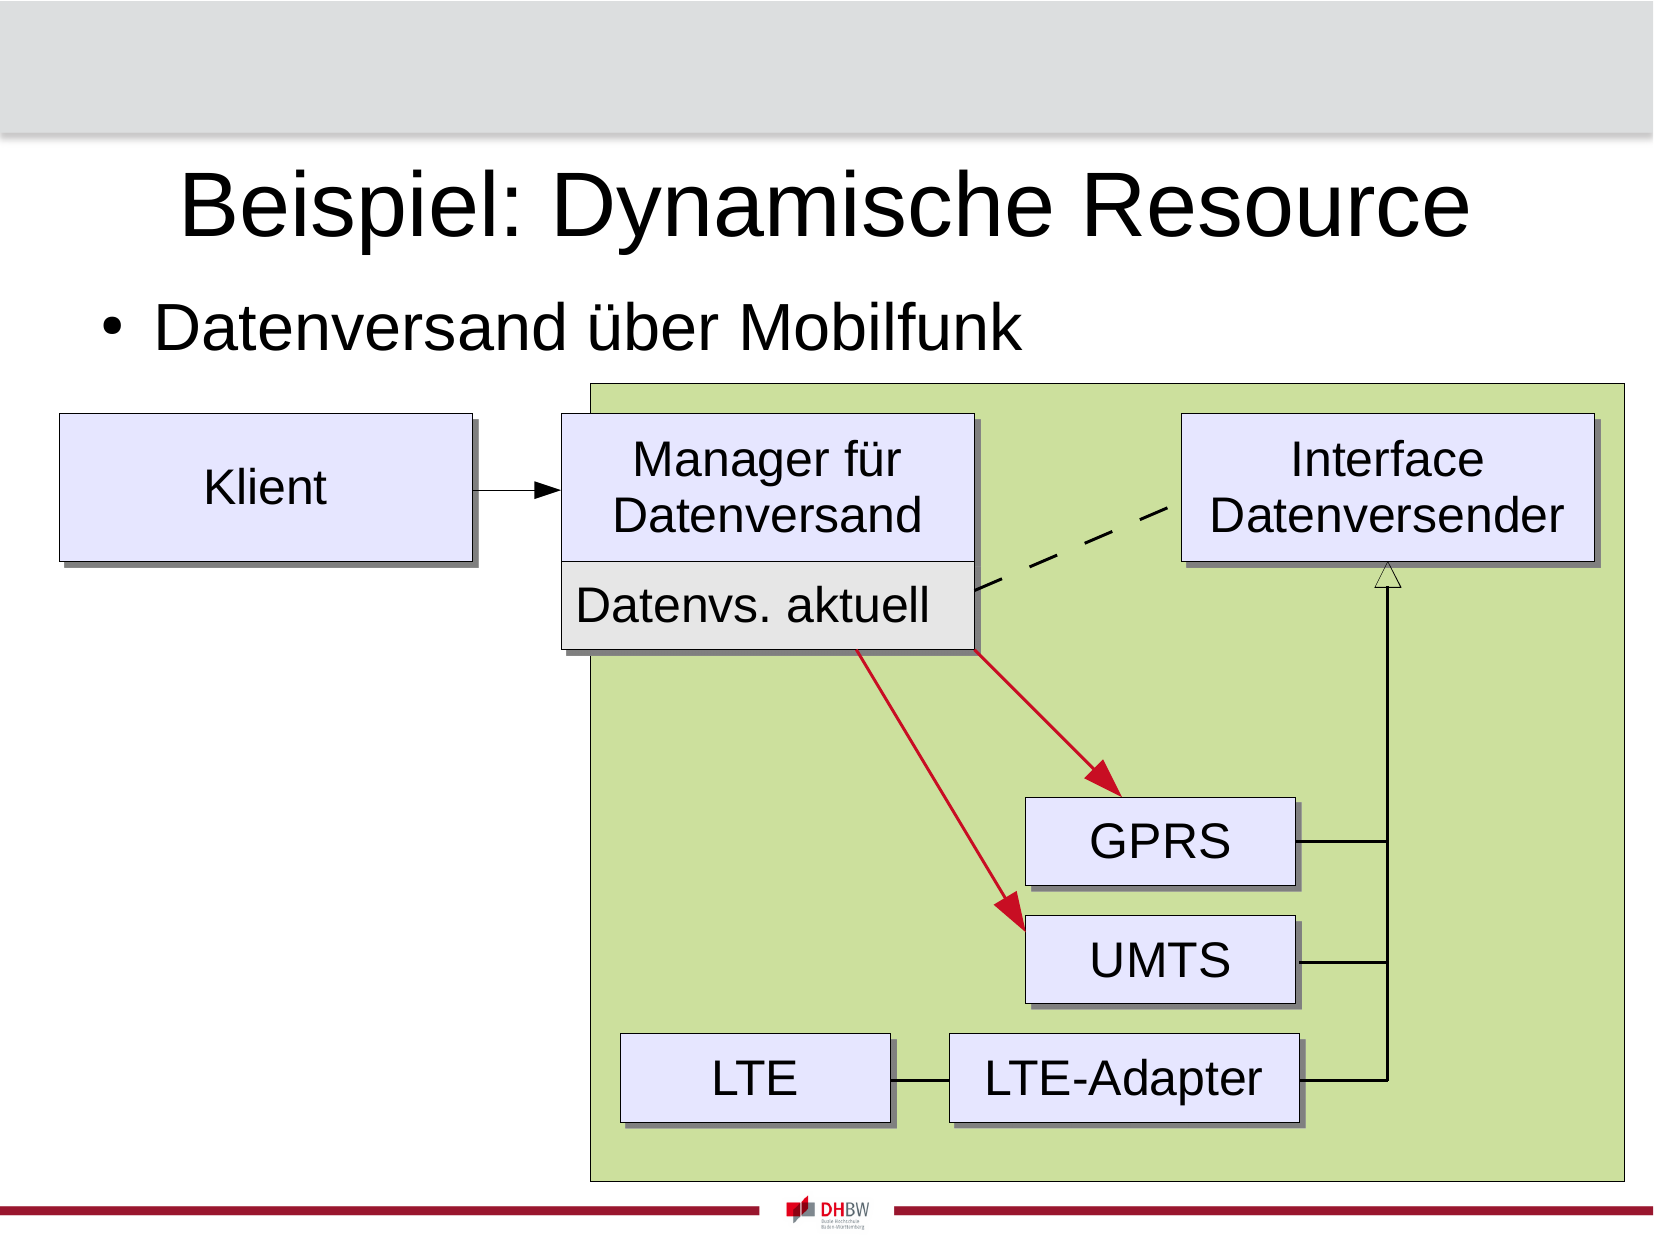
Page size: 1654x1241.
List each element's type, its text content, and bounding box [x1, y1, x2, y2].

text_box LTE [620, 1033, 891, 1123]
text_box LTE-Adapter [949, 1033, 1300, 1123]
text_box Interface Datenversender [1181, 413, 1595, 562]
text_box Datenvs. aktuell [561, 561, 975, 650]
title Beispiel: Dynamische Resource [82, 49, 1571, 257]
text_box UMTS [1025, 915, 1296, 1004]
text_box GPRS [1025, 797, 1296, 886]
text_box [1374, 564, 1396, 587]
text_box Manager für Datenversand [561, 413, 975, 561]
list Datenversand über Mobilfunk [82, 290, 1571, 384]
picture [0, 1, 1654, 1237]
text_box Klient [59, 413, 473, 562]
text_box [590, 383, 1625, 1182]
